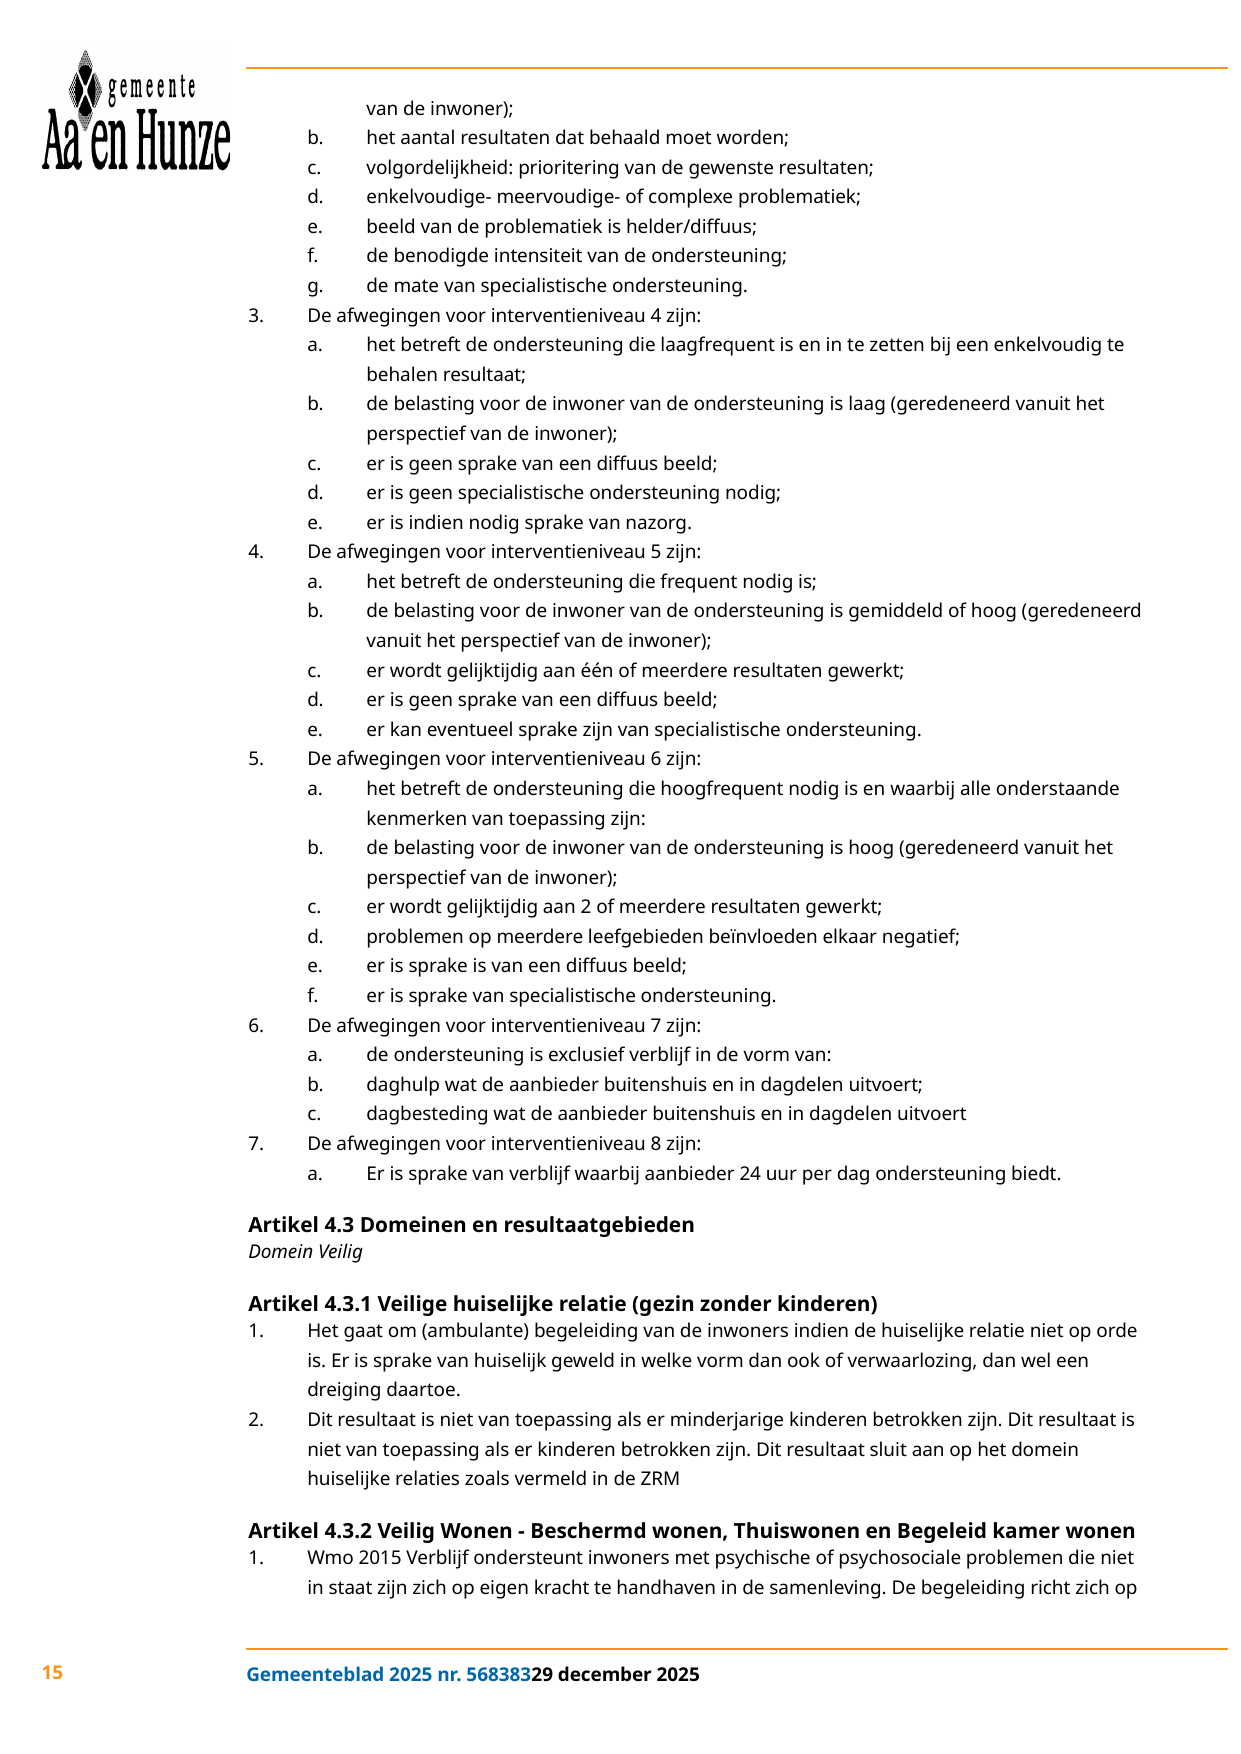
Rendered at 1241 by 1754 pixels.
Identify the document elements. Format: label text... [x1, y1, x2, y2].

list het betreft de ondersteuning die frequent nodig is; [307, 568, 1152, 594]
list het aantal resultaten dat behaald moet worden; [307, 124, 1152, 150]
list er is geen sprake van een diffuus beeld; [307, 450, 1152, 476]
list De afwegingen voor interventieniveau 6 zijn: [248, 746, 1152, 771]
list er is geen sprake van een diffuus beeld; [307, 686, 1152, 712]
text Artikel 4.3 Domeinen en resultaatgebieden [248, 1210, 1152, 1239]
list de belasting voor de inwoner van de ondersteuning is hoog (geredeneerd vanuit het perspectief van de inwoner); [307, 834, 1152, 890]
list er is sprake van specialistische ondersteuning. [307, 982, 1152, 1008]
list het betreft de ondersteuning die laagfrequent is en in te zetten bij een enkelvoudig te behalen resultaat; [307, 331, 1152, 387]
text Domein Veilig [248, 1239, 1152, 1264]
list De afwegingen voor interventieniveau 8 zijn: [248, 1130, 1152, 1156]
list De afwegingen voor interventieniveau 4 zijn: [248, 302, 1152, 328]
text Artikel 4.3.1 Veilige huiselijke relatie (gezin zonder kinderen) [248, 1289, 1152, 1317]
list Het gaat om (ambulante) begeleiding van de inwoners indien de huiselijke relatie niet op orde is. Er is sprake van huiselijk geweld in welke vorm dan ook of verwaarlozing, dan wel een dreiging daartoe. [248, 1317, 1152, 1402]
list Dit resultaat is niet van toepassing als er minderjarige kinderen betrokken zijn. Dit resultaat is niet van toepassing als er kinderen betrokken zijn. Dit resultaat sluit aan op het domein huiselijke relaties zoals vermeld in de ZRM [248, 1406, 1152, 1491]
list de belasting voor de inwoner van de ondersteuning is laag (geredeneerd vanuit het perspectief van de inwoner); [307, 391, 1152, 446]
list er wordt gelijktijdig aan één of meerdere resultaten gewerkt; [307, 657, 1152, 683]
picture [41, 47, 231, 172]
list de mate van specialistische ondersteuning. [307, 272, 1152, 298]
text Artikel 4.3.2 Veilig Wonen - Beschermd wonen, Thuiswonen en Begeleid kamer wonen [248, 1516, 1152, 1544]
list volgordelijkheid: prioritering van de gewenste resultaten; [307, 154, 1152, 180]
list er kan eventueel sprake zijn van specialistische ondersteuning. [307, 716, 1152, 742]
list problemen op meerdere leefgebieden beïnvloeden elkaar negatief; [307, 923, 1152, 949]
list De afwegingen voor interventieniveau 7 zijn: [248, 1012, 1152, 1038]
list De afwegingen voor interventieniveau 5 zijn: [248, 538, 1152, 564]
list Er is sprake van verblijf waarbij aanbieder 24 uur per dag ondersteuning biedt. [307, 1160, 1152, 1186]
list de ondersteuning is exclusief verblijf in de vorm van: [307, 1041, 1152, 1067]
list dagbesteding wat de aanbieder buitenshuis en in dagdelen uitvoert [307, 1101, 1152, 1126]
list er is geen specialistische ondersteuning nodig; [307, 479, 1152, 505]
list het betreft de ondersteuning die hoogfrequent nodig is en waarbij alle onderstaande kenmerken van toepassing zijn: [307, 775, 1152, 831]
list er is sprake is van een diffuus beeld; [307, 953, 1152, 978]
list daghulp wat de aanbieder buitenshuis en in dagdelen uitvoert; [307, 1071, 1152, 1097]
list beeld van de problematiek is helder/diffuus; [307, 213, 1152, 239]
list de benodigde intensiteit van de ondersteuning; [307, 243, 1152, 268]
list Wmo 2015 Verblijf ondersteunt inwoners met psychische of psychosociale problemen die niet in staat zijn zich op eigen kracht te handhaven in de samenleving. De begeleiding richt zich op [248, 1544, 1152, 1599]
list er is indien nodig sprake van nazorg. [307, 509, 1152, 535]
list enkelvoudige- meervoudige- of complexe problematiek; [307, 183, 1152, 209]
list de belasting voor de inwoner van de ondersteuning is gemiddeld of hoog (geredeneerd vanuit het perspectief van de inwoner); [307, 598, 1152, 653]
list van de inwoner); [307, 95, 1152, 121]
list er wordt gelijktijdig aan 2 of meerdere resultaten gewerkt; [307, 893, 1152, 919]
